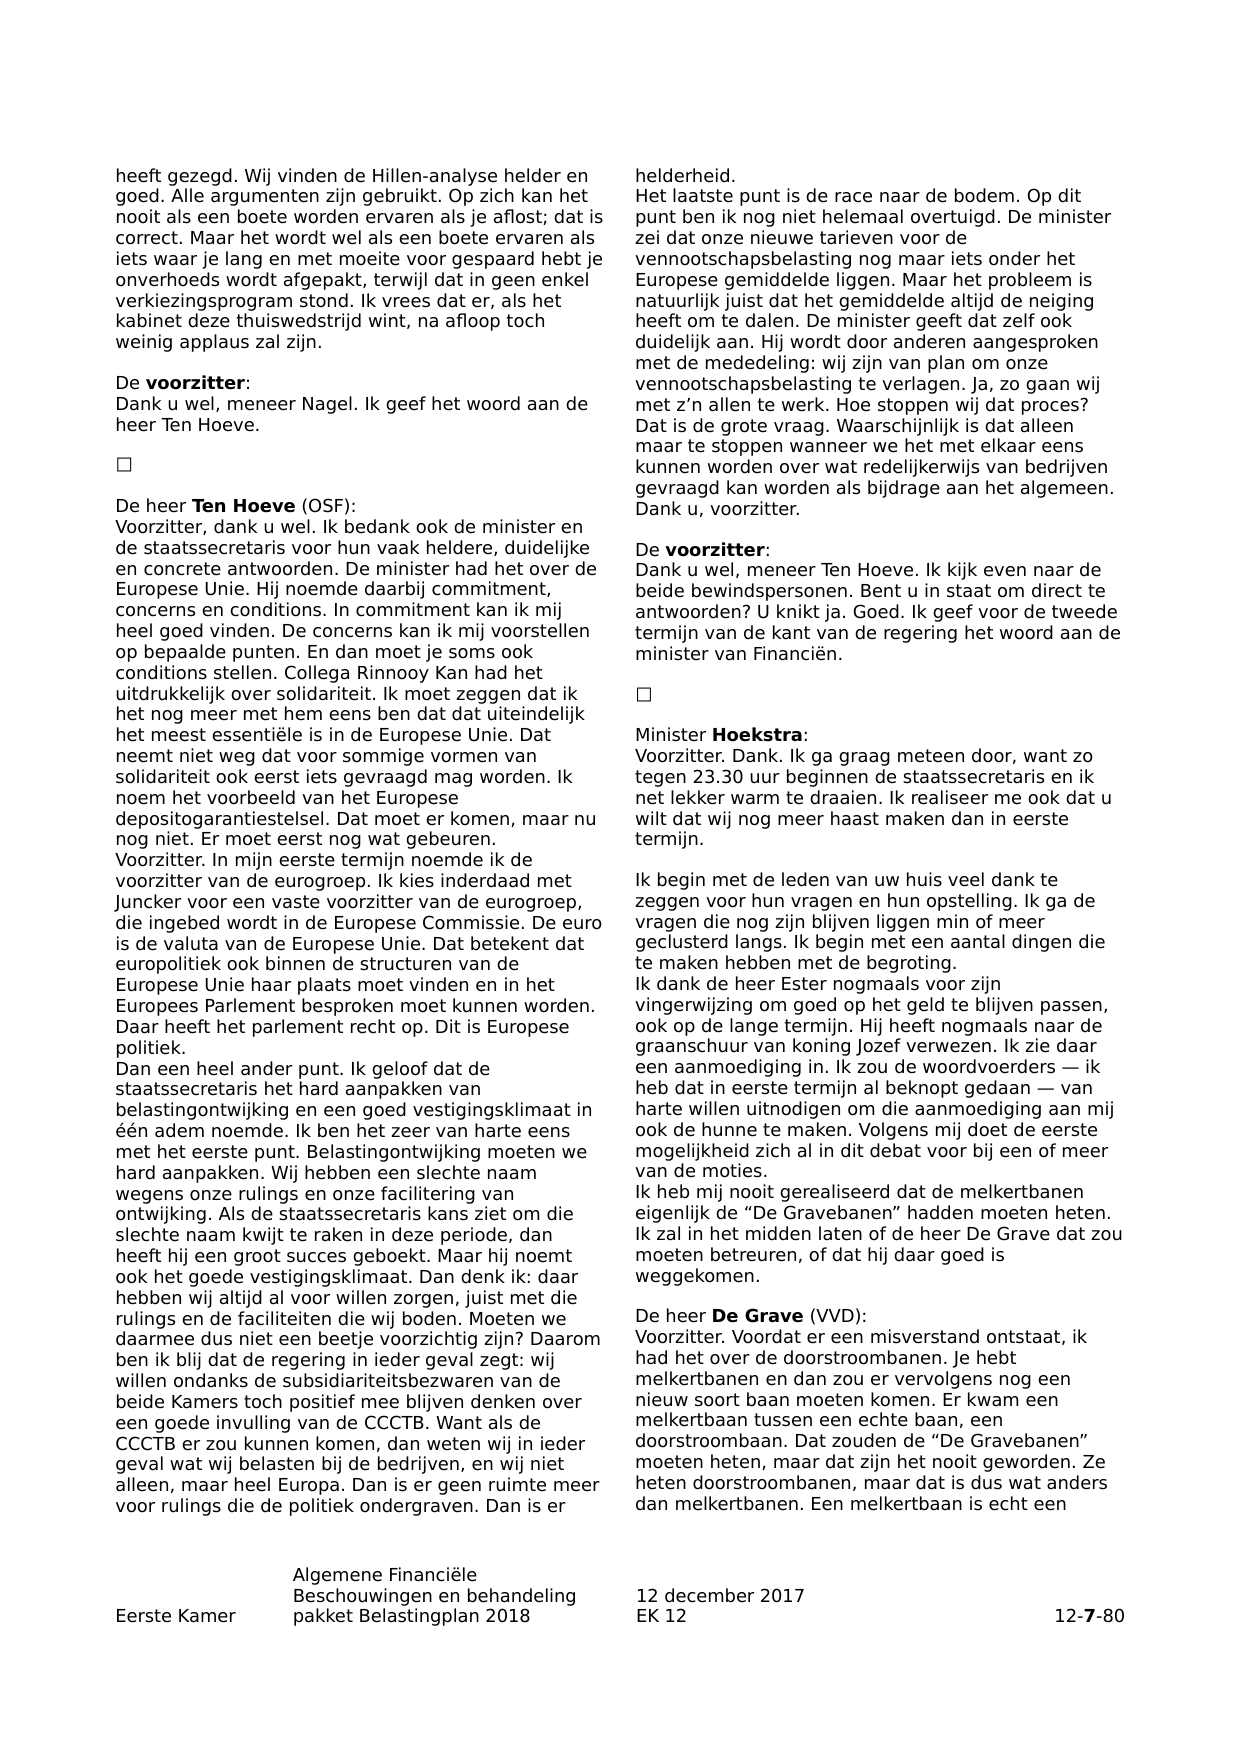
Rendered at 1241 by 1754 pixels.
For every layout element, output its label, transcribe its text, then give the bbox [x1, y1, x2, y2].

text Het laatste punt is de race naar de bodem. Op dit punt ben ik nog niet helemaal overtuigd. De minister zei dat onze nieuwe tarieven voor de vennootschapsbelasting nog maar iets onder het Europese gemiddelde liggen. Maar het probleem is natuurlijk juist dat het gemiddelde altijd de neiging heeft om te dalen. De minister geeft dat zelf ook duidelijk aan. Hij wordt door anderen aangesproken met de mededeling: wij zijn van plan om onze vennootschapsbelasting te verlagen. Ja, zo gaan wij met z’n allen te werk. Hoe stoppen wij dat proces? Dat is de grote vraag. Waarschijnlijk is dat alleen maar te stoppen wanneer we het met elkaar eens kunnen worden over wat redelijkerwijs van bedrijven gevraagd kan worden als bijdrage aan het algemeen. [635, 186, 1125, 499]
text De heer Ten Hoeve (OSF): [115, 496, 605, 517]
text Ik begin met de leden van uw huis veel dank te zeggen voor hun vragen en hun opstelling. Ik ga de vragen die nog zijn blijven liggen min of meer geclusterd langs. Ik begin met een aantal dingen die te maken hebben met de begroting. [635, 870, 1125, 974]
text Dank u, voorzitter. [635, 499, 1125, 519]
text De voorzitter: [115, 373, 605, 393]
text Minister Hoekstra: [635, 725, 1125, 746]
text Ik dank de heer Ester nogmaals voor zijn vingerwijzing om goed op het geld te blijven passen, ook op de lange termijn. Hij heeft nogmaals naar de graanschuur van koning Jozef verwezen. Ik zie daar een aanmoediging in. Ik zou de woordvoerders — ik heb dat in eerste termijn al beknopt gedaan — van harte willen uitnodigen om die aanmoediging aan mij ook de hunne te maken. Volgens mij doet de eerste mogelijkheid zich al in dit debat voor bij een of meer van de moties. [635, 974, 1125, 1182]
text heeft gezegd. Wij vinden de Hillen-analyse helder en goed. Alle argumenten zijn gebruikt. Op zich kan het nooit als een boete worden ervaren als je aflost; dat is correct. Maar het wordt wel als een boete ervaren als iets waar je lang en met moeite voor gespaard hebt je onverhoeds wordt afgepakt, terwijl dat in geen enkel verkiezingsprogram stond. Ik vrees dat er, als het kabinet deze thuiswedstrijd wint, na afloop toch weinig applaus zal zijn. [115, 165, 605, 353]
text Dank u wel, meneer Ten Hoeve. Ik kijk even naar de beide bewindspersonen. Bent u in staat om direct te antwoorden? U knikt ja. Goed. Ik geef voor de tweede termijn van de kant van de regering het woord aan de minister van Financiën. [635, 560, 1125, 664]
text Ik heb mij nooit gerealiseerd dat de melkertbanen eigenlijk de “De Gravebanen” hadden moeten heten. Ik zal in het midden laten of de heer De Grave dat zou moeten betreuren, of dat hij daar goed is weggekomen. [635, 1182, 1125, 1286]
text De voorzitter: [635, 539, 1125, 560]
text Voorzitter, dank u wel. Ik bedank ook de minister en de staatssecretaris voor hun vaak heldere, duidelijke en concrete antwoorden. De minister had het over de Europese Unie. Hij noemde daarbij commitment, concerns en conditions. In commitment kan ik mij heel goed vinden. De concerns kan ik mij voorstellen op bepaalde punten. En dan moet je soms ook conditions stellen. Collega Rinnooy Kan had het uitdrukkelijk over solidariteit. Ik moet zeggen dat ik het nog meer met hem eens ben dat dat uiteindelijk het meest essentiële is in de Europese Unie. Dat neemt niet weg dat voor sommige vormen van solidariteit ook eerst iets gevraagd mag worden. Ik noem het voorbeeld van het Europese depositogarantiestelsel. Dat moet er komen, maar nu nog niet. Er moet eerst nog wat gebeuren. [115, 517, 605, 850]
text Voorzitter. Voordat er een misverstand ontstaat, ik had het over de doorstroombanen. Je hebt melkertbanen en dan zou er vervolgens nog een nieuw soort baan moeten komen. Er kwam een melkertbaan tussen een echte baan, een doorstroombaan. Dat zouden de “De Gravebanen” moeten heten, maar dat zijn het nooit geworden. Ze heten doorstroombanen, maar dat is dus wat anders dan melkertbanen. Een melkertbaan is echt een [635, 1327, 1125, 1514]
text ⬜ [635, 684, 1125, 705]
text helderheid. [635, 165, 1125, 186]
text Voorzitter. In mijn eerste termijn noemde ik de voorzitter van de eurogroep. Ik kies inderdaad met Juncker voor een vaste voorzitter van de eurogroep, die ingebed wordt in de Europese Commissie. De euro is de valuta van de Europese Unie. Dat betekent dat europolitiek ook binnen de structuren van de Europese Unie haar plaats moet vinden en in het Europees Parlement besproken moet kunnen worden. Daar heeft het parlement recht op. Dit is Europese politiek. [115, 850, 605, 1058]
text Dank u wel, meneer Nagel. Ik geef het woord aan de heer Ten Hoeve. [115, 393, 605, 435]
text Dan een heel ander punt. Ik geloof dat de staatssecretaris het hard aanpakken van belastingontwijking en een goed vestigingsklimaat in één adem noemde. Ik ben het zeer van harte eens met het eerste punt. Belastingontwijking moeten we hard aanpakken. Wij hebben een slechte naam wegens onze rulings en onze facilitering van ontwijking. Als de staatssecretaris kans ziet om die slechte naam kwijt te raken in deze periode, dan heeft hij een groot succes geboekt. Maar hij noemt ook het goede vestigingsklimaat. Dan denk ik: daar hebben wij altijd al voor willen zorgen, juist met die rulings en de faciliteiten die wij boden. Moeten we daarmee dus niet een beetje voorzichtig zijn? Daarom ben ik blij dat de regering in ieder geval zegt: wij willen ondanks de subsidiariteitsbezwaren van de beide Kamers toch positief mee blijven denken over een goede invulling van de CCCTB. Want als de CCCTB er zou kunnen komen, dan weten wij in ieder geval wat wij belasten bij de bedrijven, en wij niet alleen, maar heel Europa. Dan is er geen ruimte meer voor rulings die de politiek ondergraven. Dan is er [115, 1058, 605, 1517]
text Voorzitter. Dank. Ik ga graag meteen door, want zo tegen 23.30 uur beginnen de staatssecretaris en ik net lekker warm te draaien. Ik realiseer me ook dat u wilt dat wij nog meer haast maken dan in eerste termijn. [635, 746, 1125, 850]
text ⬜ [115, 455, 605, 476]
text De heer De Grave (VVD): [635, 1306, 1125, 1327]
